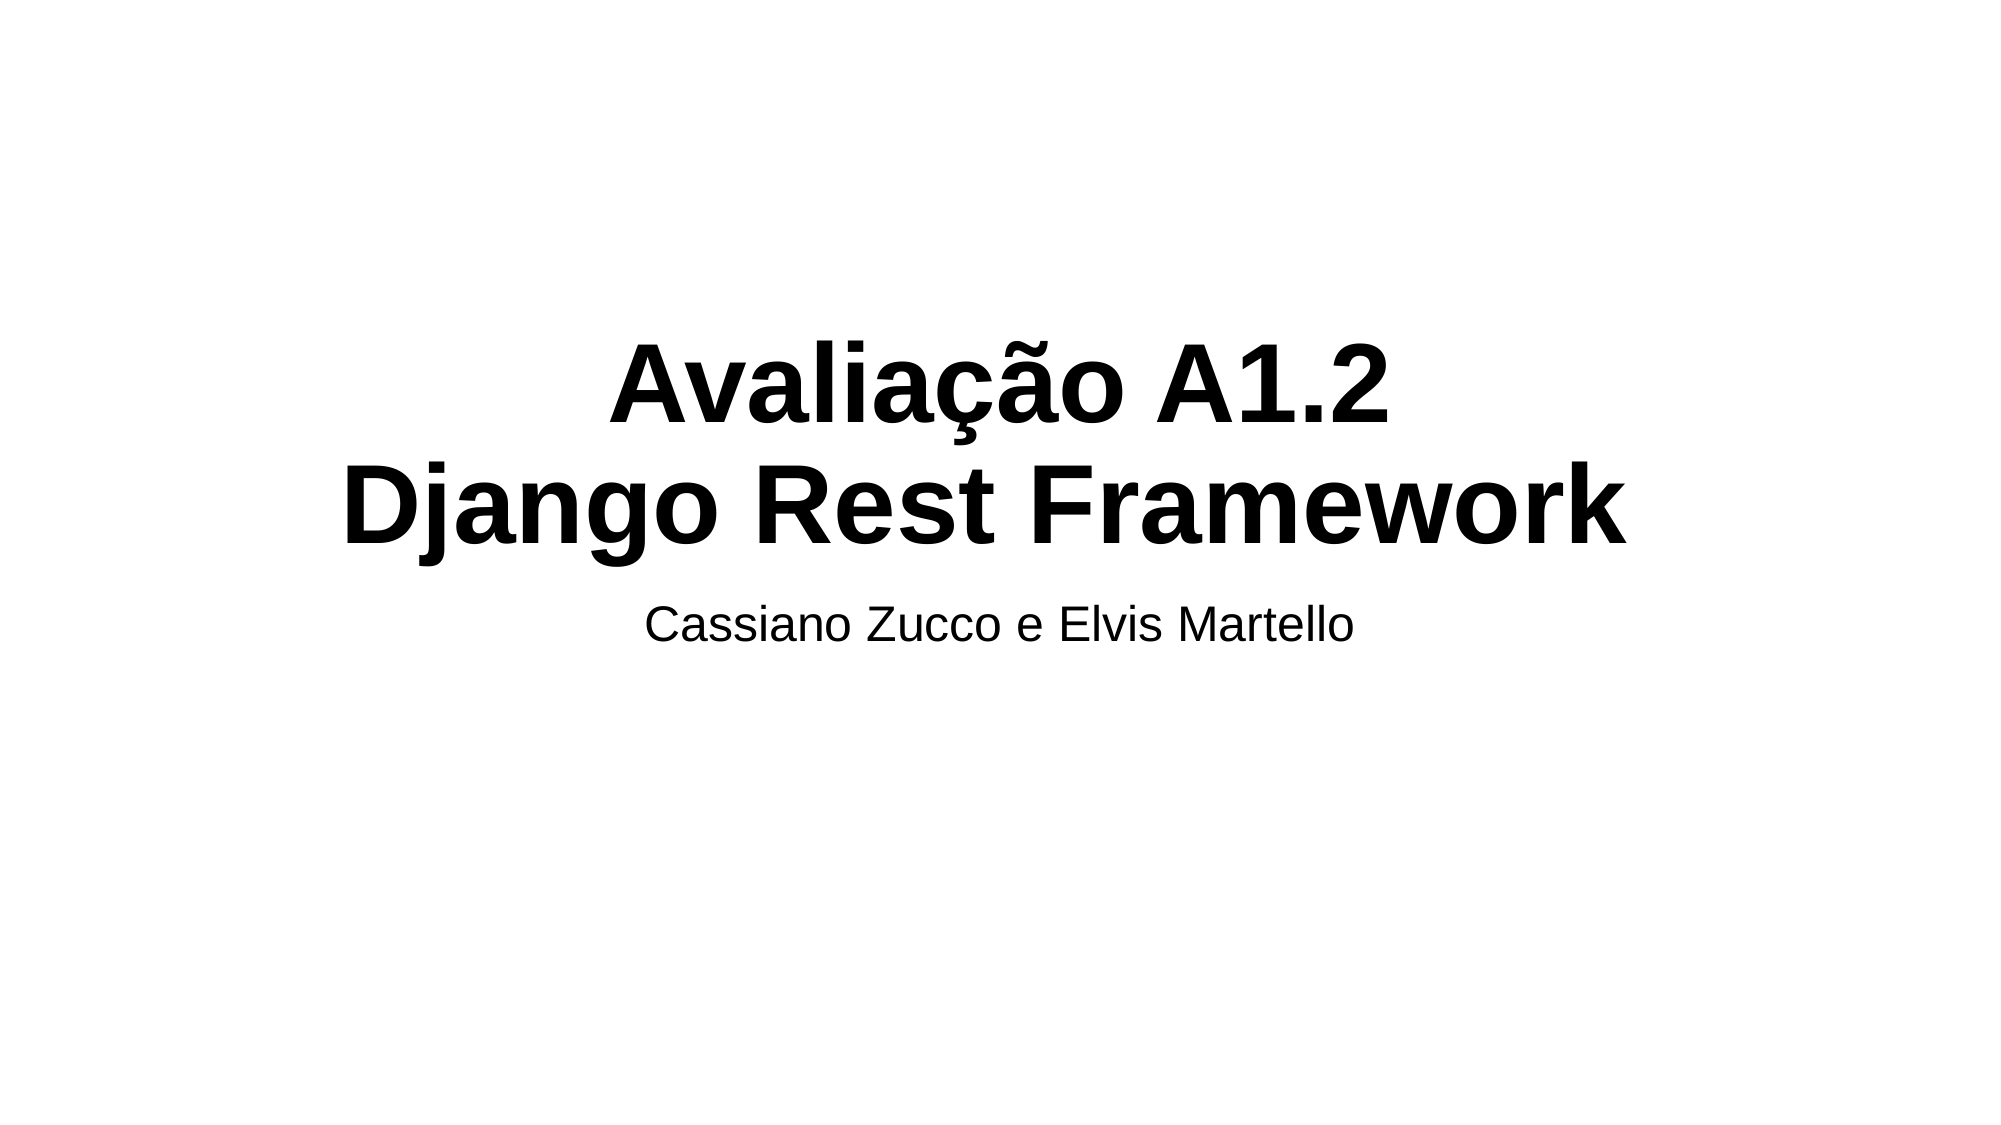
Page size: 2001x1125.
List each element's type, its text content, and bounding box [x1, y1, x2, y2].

title Avaliação A1.2 Django Rest Framework [249, 184, 1750, 576]
subtitle Cassiano Zucco e Elvis Martello [249, 590, 1750, 863]
